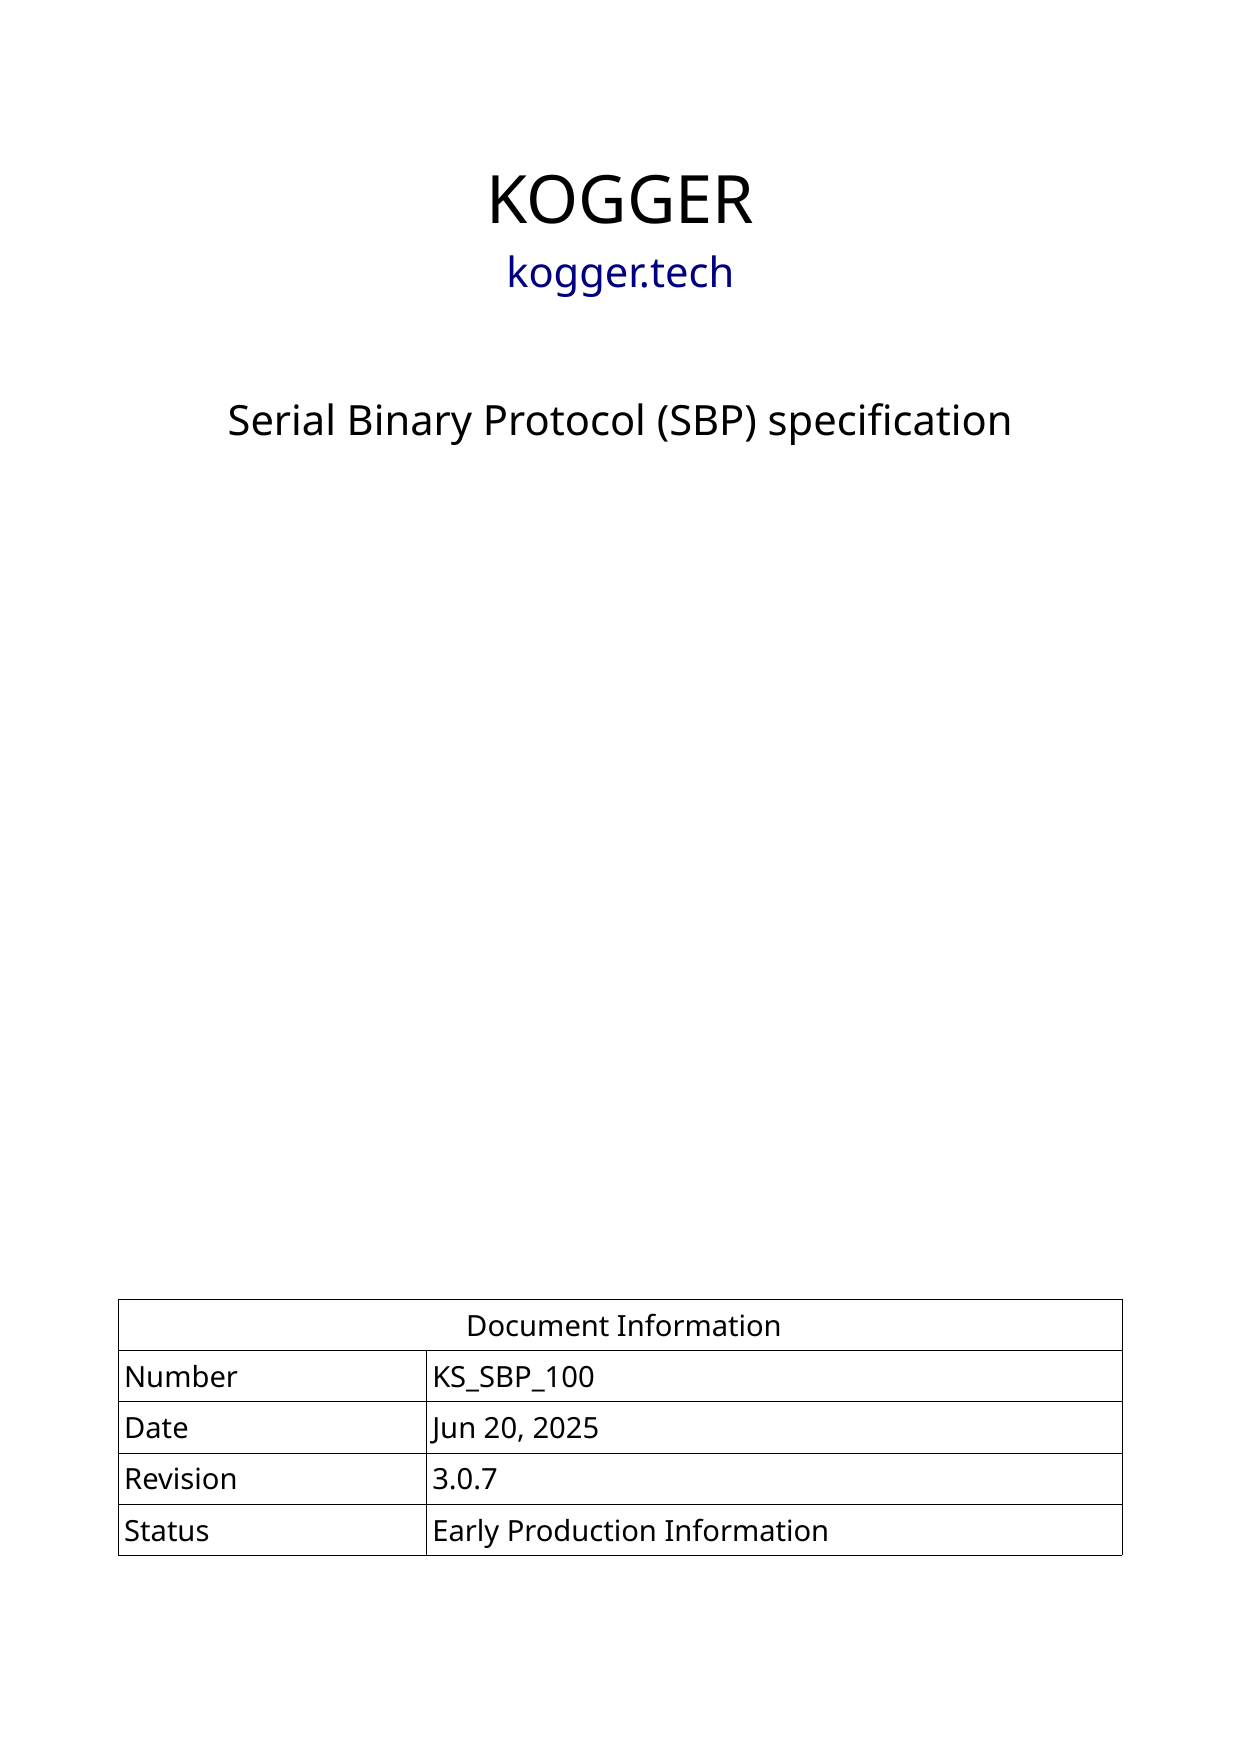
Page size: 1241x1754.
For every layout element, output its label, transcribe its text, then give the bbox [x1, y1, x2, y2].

table_cell Status [119, 1505, 426, 1555]
table_cell 3.0.7 [427, 1454, 1122, 1504]
table_cell Number [119, 1351, 426, 1401]
text Serial Binary Protocol (SBP) specification [118, 391, 1122, 447]
table_cell Jun 20, 2025 [427, 1402, 1122, 1453]
table_cell Early Production Information [427, 1505, 1122, 1555]
table_cell Revision [119, 1454, 426, 1504]
table_cell Date [119, 1402, 426, 1453]
table_cell KS_SBP_100 [427, 1351, 1122, 1401]
text KOGGER [118, 152, 1122, 243]
text kogger.tech [118, 243, 1122, 300]
table_header Document Information [119, 1300, 1122, 1350]
